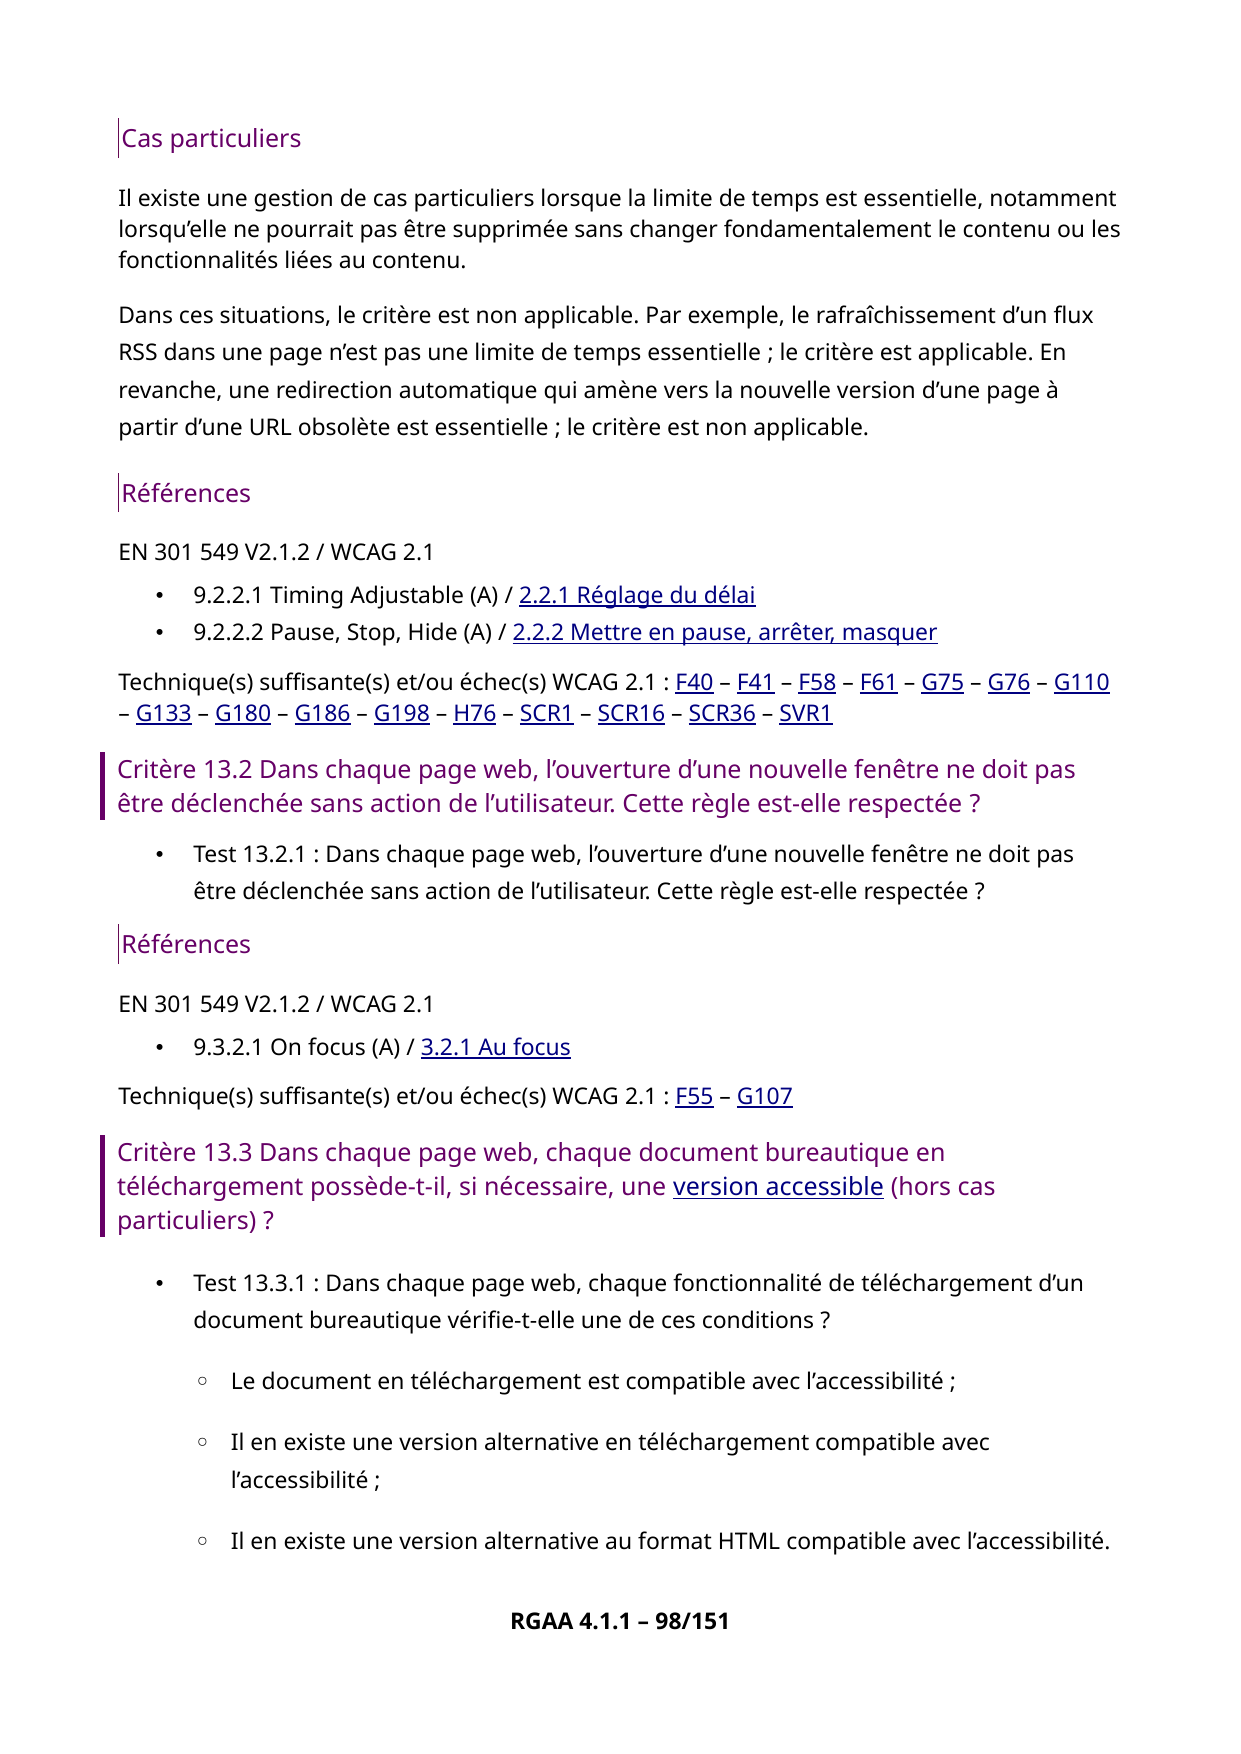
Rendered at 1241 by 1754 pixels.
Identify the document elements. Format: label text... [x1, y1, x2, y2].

list Test 13.3.1 : Dans chaque page web, chaque fonctionnalité de téléchargement d’un document bureautique vérifie-t-elle une de ces conditions ? [156, 1266, 1122, 1335]
subtitle Références [119, 924, 1122, 964]
subtitle Cas particuliers [119, 118, 1122, 158]
list 9.3.2.1 On focus (A) / 3.2.1 Au focus [156, 1031, 1122, 1062]
subtitle Critère 13.3 Dans chaque page web, chaque document bureautique en téléchargement possède-t-il, si nécessaire, une version accessible (hors cas particuliers) ? [105, 1135, 1122, 1237]
list Il en existe une version alternative en téléchargement compatible avec l’accessibilité ; [193, 1426, 1122, 1495]
list 9.2.2.2 Pause, Stop, Hide (A) / 2.2.2 Mettre en pause, arrêter, masquer [156, 616, 1122, 648]
text Dans ces situations, le critère est non applicable. Par exemple, le rafraîchissement d’un flux RSS dans une page n’est pas une limite de temps essentielle ; le critère est applicable. En revanche, une redirection automatique qui amène vers la nouvelle version d’une page à partir d’une URL obsolète est essentielle ; le critère est non applicable. [118, 299, 1122, 443]
list Il en existe une version alternative au format HTML compatible avec l’accessibilité. [193, 1524, 1122, 1556]
text Technique(s) suffisante(s) et/ou échec(s) WCAG 2.1 : F55 – G107 [118, 1080, 1122, 1111]
text Il existe une gestion de cas particuliers lorsque la limite de temps est essentielle, notamment lorsqu’elle ne pourrait pas être supprimée sans changer fondamentalement le contenu ou les fonctionnalités liées au contenu. [118, 182, 1122, 275]
list Test 13.2.1 : Dans chaque page web, l’ouverture d’une nouvelle fenêtre ne doit pas être déclenchée sans action de l’utilisateur. Cette règle est-elle respectée ? [156, 837, 1122, 906]
list 9.2.2.1 Timing Adjustable (A) / 2.2.1 Réglage du délai [156, 579, 1122, 610]
text Technique(s) suffisante(s) et/ou échec(s) WCAG 2.1 : F40 – F41 – F58 – F61 – G75 – G76 – G110 – G133 – G180 – G186 – G198 – H76 – SCR1 – SCR16 – SCR36 – SVR1 [118, 666, 1122, 728]
text EN 301 549 V2.1.2 / WCAG 2.1 [118, 536, 1122, 567]
subtitle Références [118, 472, 1122, 512]
subtitle Critère 13.2 Dans chaque page web, l’ouverture d’une nouvelle fenêtre ne doit pas être déclenchée sans action de l’utilisateur. Cette règle est-elle respectée ? [105, 752, 1122, 820]
text EN 301 549 V2.1.2 / WCAG 2.1 [118, 988, 1122, 1019]
list Le document en téléchargement est compatible avec l’accessibilité ; [193, 1365, 1122, 1396]
